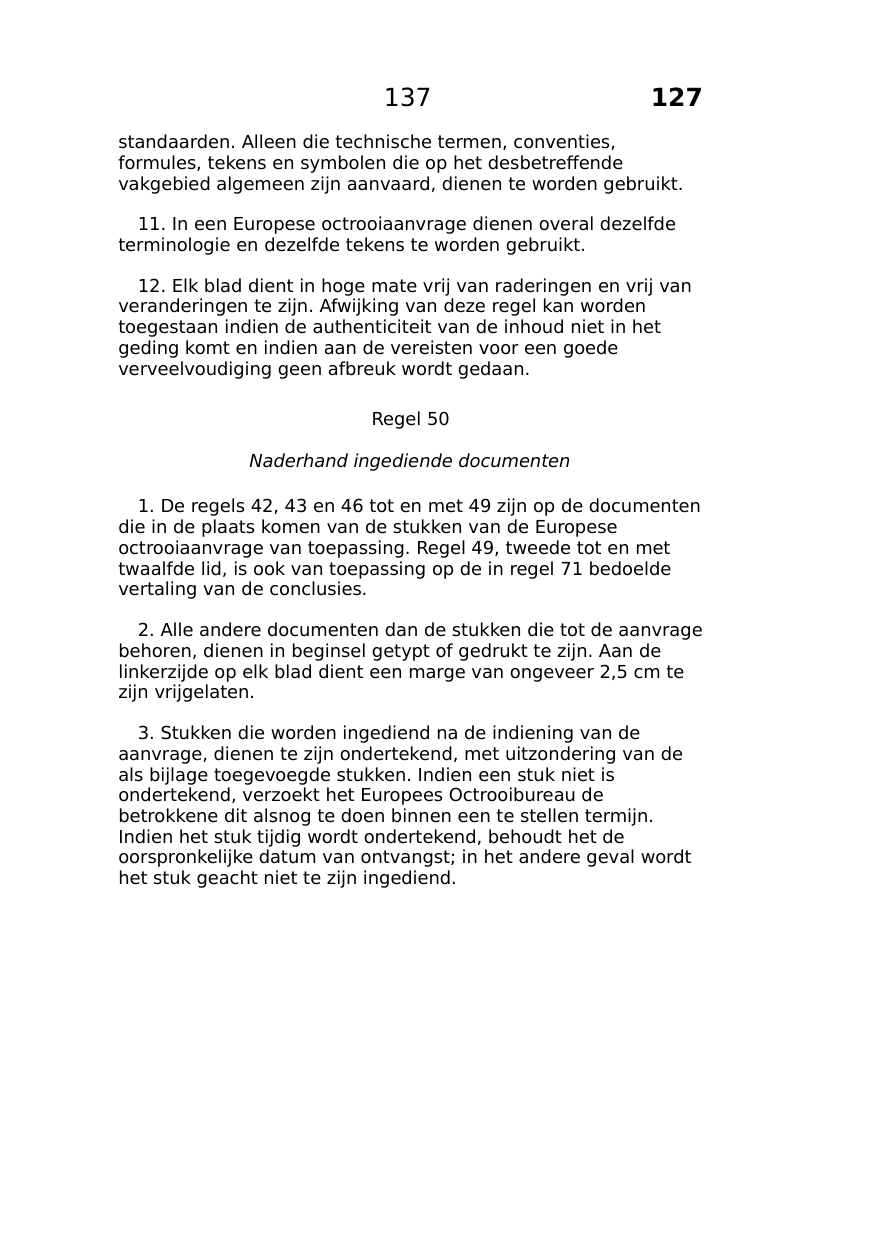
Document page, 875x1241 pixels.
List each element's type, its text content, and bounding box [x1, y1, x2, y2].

subtitle Regel 50 Naderhand ingediende documenten [118, 409, 703, 471]
text 12. Elk blad dient in hoge mate vrij van raderingen en vrij van veranderingen te zijn. Afwijking van deze regel kan worden toegestaan indien de authenticiteit van de inhoud niet in het geding komt en indien aan de vereisten voor een goede verveelvoudiging geen afbreuk wordt gedaan. [118, 276, 703, 379]
text 1. De regels 42, 43 en 46 tot en met 49 zijn op de documenten die in de plaats komen van de stukken van de Europese octrooiaanvrage van toepassing. Regel 49, tweede tot en met twaalfde lid, is ook van toepassing op de in regel 71 bedoelde vertaling van de conclusies. [118, 496, 703, 600]
text standaarden. Alleen die technische termen, conventies, formules, tekens en symbolen die op het desbetreffende vakgebied algemeen zijn aanvaard, dienen te worden gebruikt. [118, 132, 703, 194]
text 11. In een Europese octrooiaanvrage dienen overal dezelfde terminologie en dezelfde tekens te worden gebruikt. [118, 214, 703, 256]
text 3. Stukken die worden ingediend na de indiening van de aanvrage, dienen te zijn ondertekend, met uitzondering van de als bijlage toegevoegde stukken. Indien een stuk niet is ondertekend, verzoekt het Europees Octrooibureau de betrokkene dit alsnog te doen binnen een te stellen termijn. Indien het stuk tijdig wordt ondertekend, behoudt het de oorspronkelijke datum van ontvangst; in het andere geval wordt het stuk geacht niet te zijn ingediend. [118, 723, 703, 889]
text 2. Alle andere documenten dan de stukken die tot de aanvrage behoren, dienen in beginsel getypt of gedrukt te zijn. Aan de linkerzijde op elk blad dient een marge van ongeveer 2,5 cm te zijn vrijgelaten. [118, 620, 703, 703]
